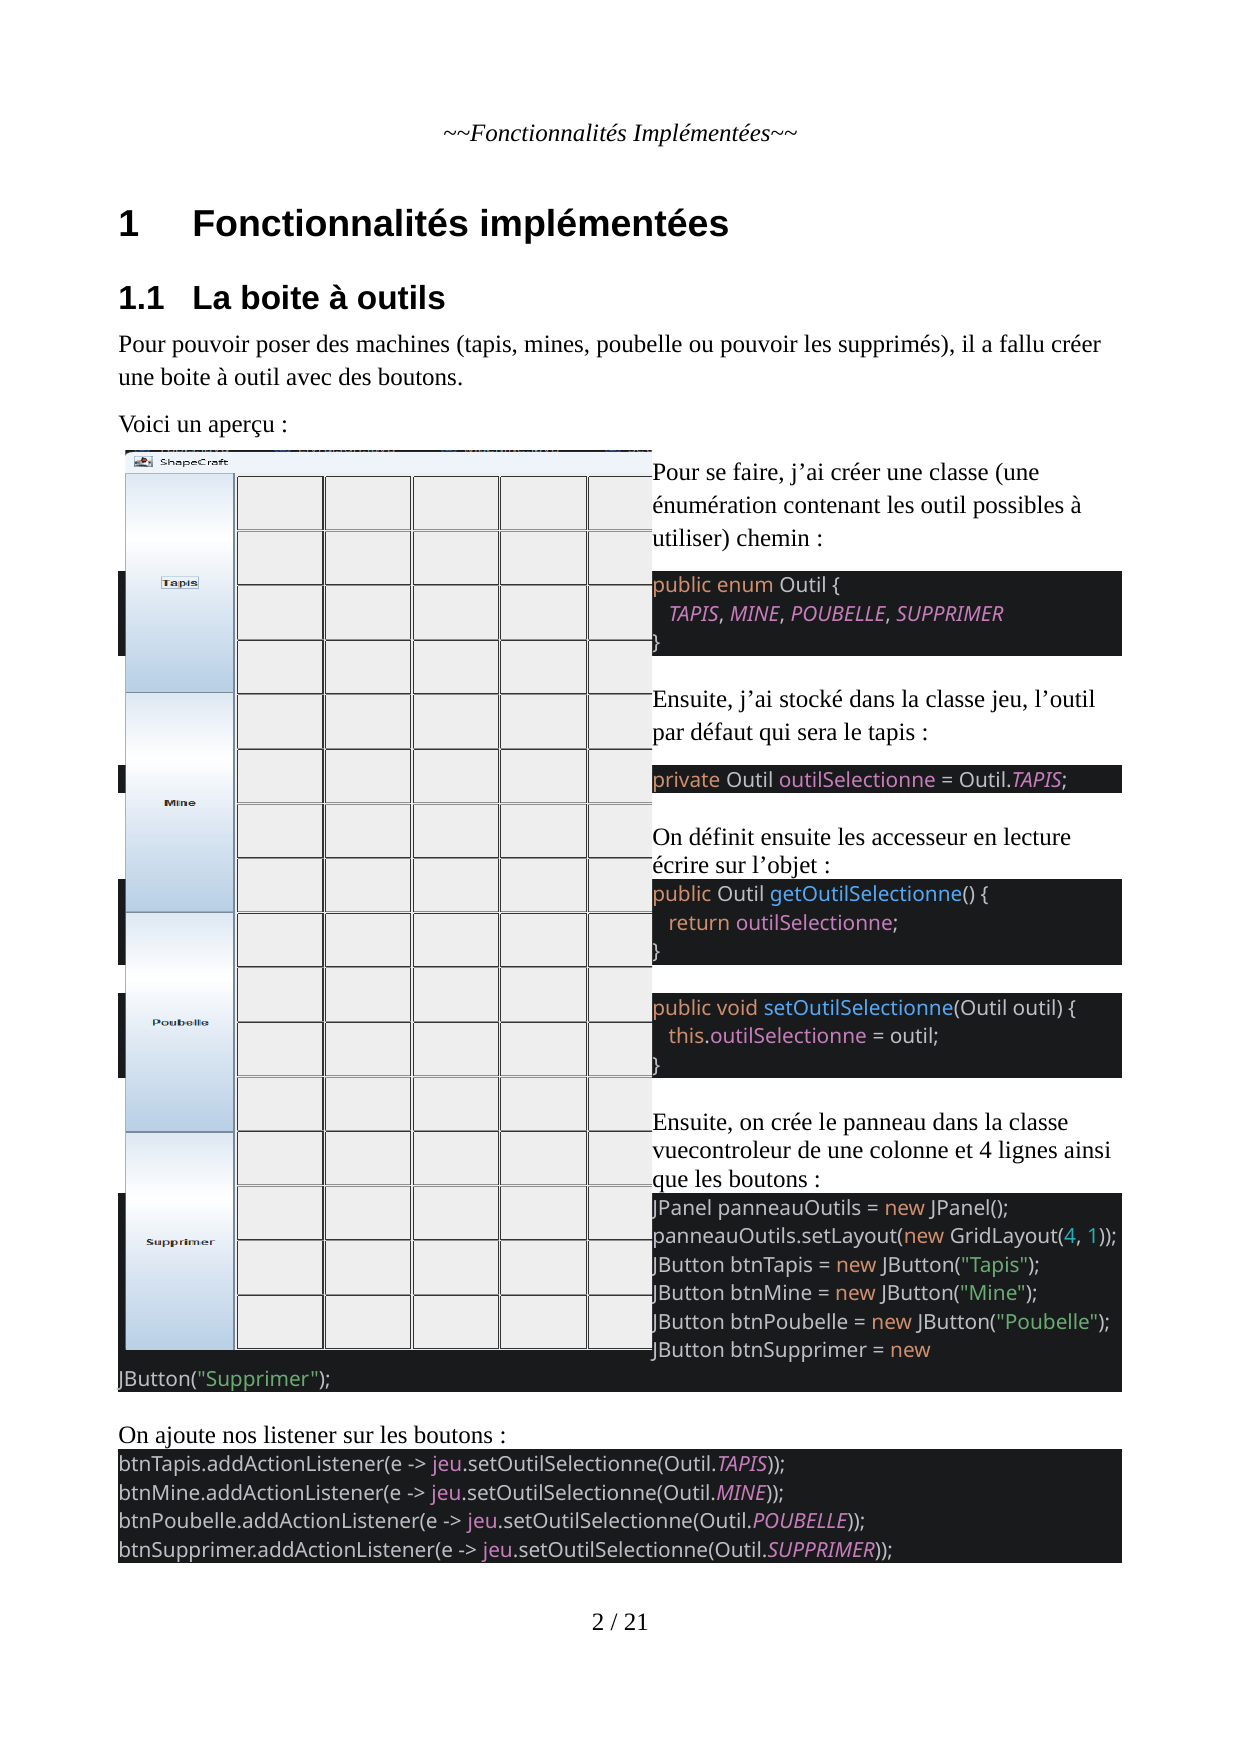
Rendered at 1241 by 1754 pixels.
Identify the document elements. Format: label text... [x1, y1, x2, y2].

text On définit ensuite les accesseur en lecture écrire sur l’objet : [653, 822, 1122, 879]
text Pour pouvoir poser des machines (tapis, mines, poubelle ou pouvoir les supprimés), il a fallu créer une boite à outil avec des boutons. [118, 329, 1122, 391]
text public void setOutilSelectionne(Outil outil) { this.outilSelectionne = outil; } [653, 993, 1122, 1078]
text Pour se faire, j’ai créer une classe (une énumération contenant les outil possibles à utiliser) chemin : [653, 457, 1122, 552]
text public Outil getOutilSelectionne() { return outilSelectionne; } [653, 879, 1122, 965]
subtitle La boite à outils [118, 278, 1122, 316]
text Ensuite, j’ai stocké dans la classe jeu, l’outil par défaut qui sera le tapis : [653, 684, 1122, 746]
text Ensuite, on crée le panneau dans la classe vuecontroleur de une colonne et 4 lignes ainsi que les boutons : [653, 1107, 1122, 1193]
text public enum Outil { TAPIS, MINE, POUBELLE, SUPPRIMER } [653, 571, 1122, 656]
text Voici un aperçu : [118, 409, 1122, 438]
picture [125, 450, 653, 1350]
text On ajoute nos listener sur les boutons : [118, 1421, 1122, 1449]
text private Outil outilSelectionne = Outil.TAPIS; [653, 765, 1122, 793]
text JPanel panneauOutils = new JPanel(); panneauOutils.setLayout(new GridLayout(4, 1)); JButton btnTapis = new JButton("Tapis"); JButton btnMine = new JButton("Mine"); JButton btnPoubelle = new JButton("Poubelle"); JButton btnSupprimer = new JButton("Supprimer"); [118, 1193, 1122, 1392]
text btnTapis.addActionListener(e -> jeu.setOutilSelectionne(Outil.TAPIS)); btnMine.addActionListener(e -> jeu.setOutilSelectionne(Outil.MINE)); btnPoubelle.addActionListener(e -> jeu.setOutilSelectionne(Outil.POUBELLE)); btnSupprimer.addActionListener(e -> jeu.setOutilSelectionne(Outil.SUPPRIMER)); [118, 1449, 1122, 1563]
subtitle Fonctionnalités implémentées [118, 201, 1122, 244]
